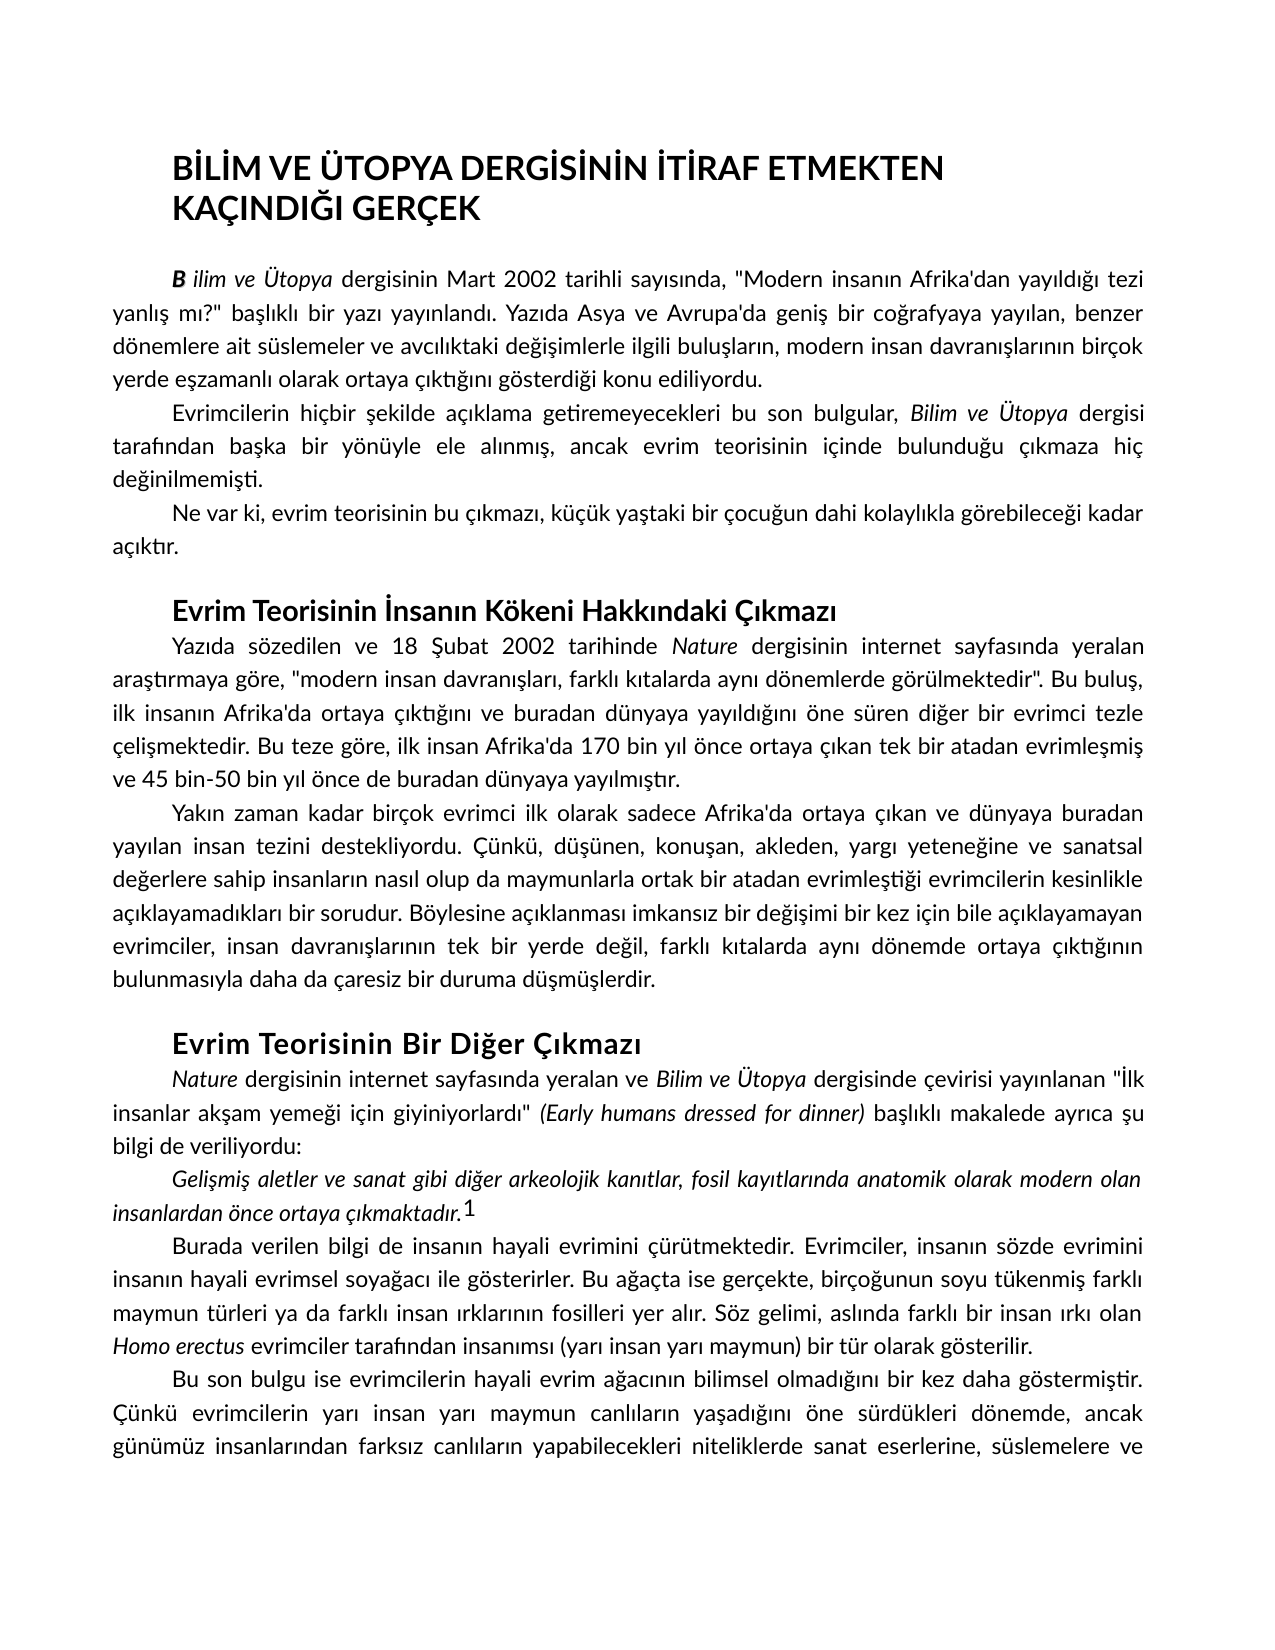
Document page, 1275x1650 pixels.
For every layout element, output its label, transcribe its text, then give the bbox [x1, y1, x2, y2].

text Bilim ve Ütopya dergisinin Mart 2002 tarihli sayısında, "Modern insanın Afrika'dan yayıldığı tezi yanlış mı?" başlıklı bir yazı yayınlandı. Yazıda Asya ve Avrupa'da geniş bir coğrafyaya yayılan, benzer dönemlere ait süslemeler ve avcılıktaki değişimlerle ilgili buluşların, modern insan davranışlarının birçok yerde eşzamanlı olarak ortaya çıktığını gösterdiği konu ediliyordu. [112, 261, 1145, 394]
text KAÇINDIĞI GERÇEK [112, 188, 1145, 228]
text Yakın zaman kadar birçok evrimci ilk olarak sadece Afrika'da ortaya çıkan ve dünyaya buradan yayılan insan tezini destekliyordu. Çünkü, düşünen, konuşan, akleden, yargı yeteneğine ve sanatsal değerlere sahip insanların nasıl olup da maymunlarla ortak bir atadan evrimleştiği evrimcilerin kesinlikle açıklayamadıkları bir sorudur. Böylesine açıklanması imkansız bir değişimi bir kez için bile açıklayamayan evrimciler, insan davranışlarının tek bir yerde değil, farklı kıtalarda aynı dönemde ortaya çıktığının bulunmasıyla daha da çaresiz bir duruma düşmüşlerdir. [112, 794, 1145, 994]
text BİLİM VE ÜTOPYA DERGİSİNİN İTİRAF ETMEKTEN [112, 148, 1145, 188]
text Evrim Teorisinin Bir Diğer Çıkmazı [112, 1028, 1145, 1061]
text Yazıda sözedilen ve 18 Şubat 2002 tarihinde Nature dergisinin internet sayfasında yeralan araştırmaya göre, "modern insan davranışları, farklı kıtalarda aynı dönemlerde görülmektedir". Bu buluş, ilk insanın Afrika'da ortaya çıktığını ve buradan dünyaya yayıldığını öne süren diğer bir evrimci tezle çelişmektedir. Bu teze göre, ilk insan Afrika'da 170 bin yıl önce ortaya çıkan tek bir atadan evrimleşmiş ve 45 bin-50 bin yıl önce de buradan dünyaya yayılmıştır. [112, 628, 1145, 794]
text Gelişmiş aletler ve sanat gibi diğer arkeolojik kanıtlar, fosil kayıtlarında anatomik olarak modern olan insanlardan önce ortaya çıkmaktadır.1 [112, 1161, 1145, 1228]
text Evrim Teorisinin İnsanın Kökeni Hakkındaki Çıkmazı [112, 594, 1145, 628]
text Evrimcilerin hiçbir şekilde açıklama getiremeyecekleri bu son bulgular, Bilim ve Ütopya dergisi tarafından başka bir yönüyle ele alınmış, ancak evrim teorisinin içinde bulunduğu çıkmaza hiç değinilmemişti. [112, 394, 1145, 494]
text Bu son bulgu ise evrimcilerin hayali evrim ağacının bilimsel olmadığını bir kez daha göstermiştir. Çünkü evrimcilerin yarı insan yarı maymun canlıların yaşadığını öne sürdükleri dönemde, ancak günümüz insanlarından farksız canlıların yapabilecekleri niteliklerde sanat eserlerine, süslemelere ve [112, 1361, 1145, 1461]
text Nature dergisinin internet sayfasında yeralan ve Bilim ve Ütopya dergisinde çevirisi yayınlanan "İlk insanlar akşam yemeği için giyiniyorlardı" (Early humans dressed for dinner) başlıklı makalede ayrıca şu bilgi de veriliyordu: [112, 1061, 1145, 1161]
text Ne var ki, evrim teorisinin bu çıkmazı, küçük yaştaki bir çocuğun dahi kolaylıkla görebileceği kadar açıktır. [112, 494, 1145, 561]
text Burada verilen bilgi de insanın hayali evrimini çürütmektedir. Evrimciler, insanın sözde evrimini insanın hayali evrimsel soyağacı ile gösterirler. Bu ağaçta ise gerçekte, birçoğunun soyu tükenmiş farklı maymun türleri ya da farklı insan ırklarının fosilleri yer alır. Söz gelimi, aslında farklı bir insan ırkı olan Homo erectus evrimciler tarafından insanımsı (yarı insan yarı maymun) bir tür olarak gösterilir. [112, 1228, 1145, 1361]
